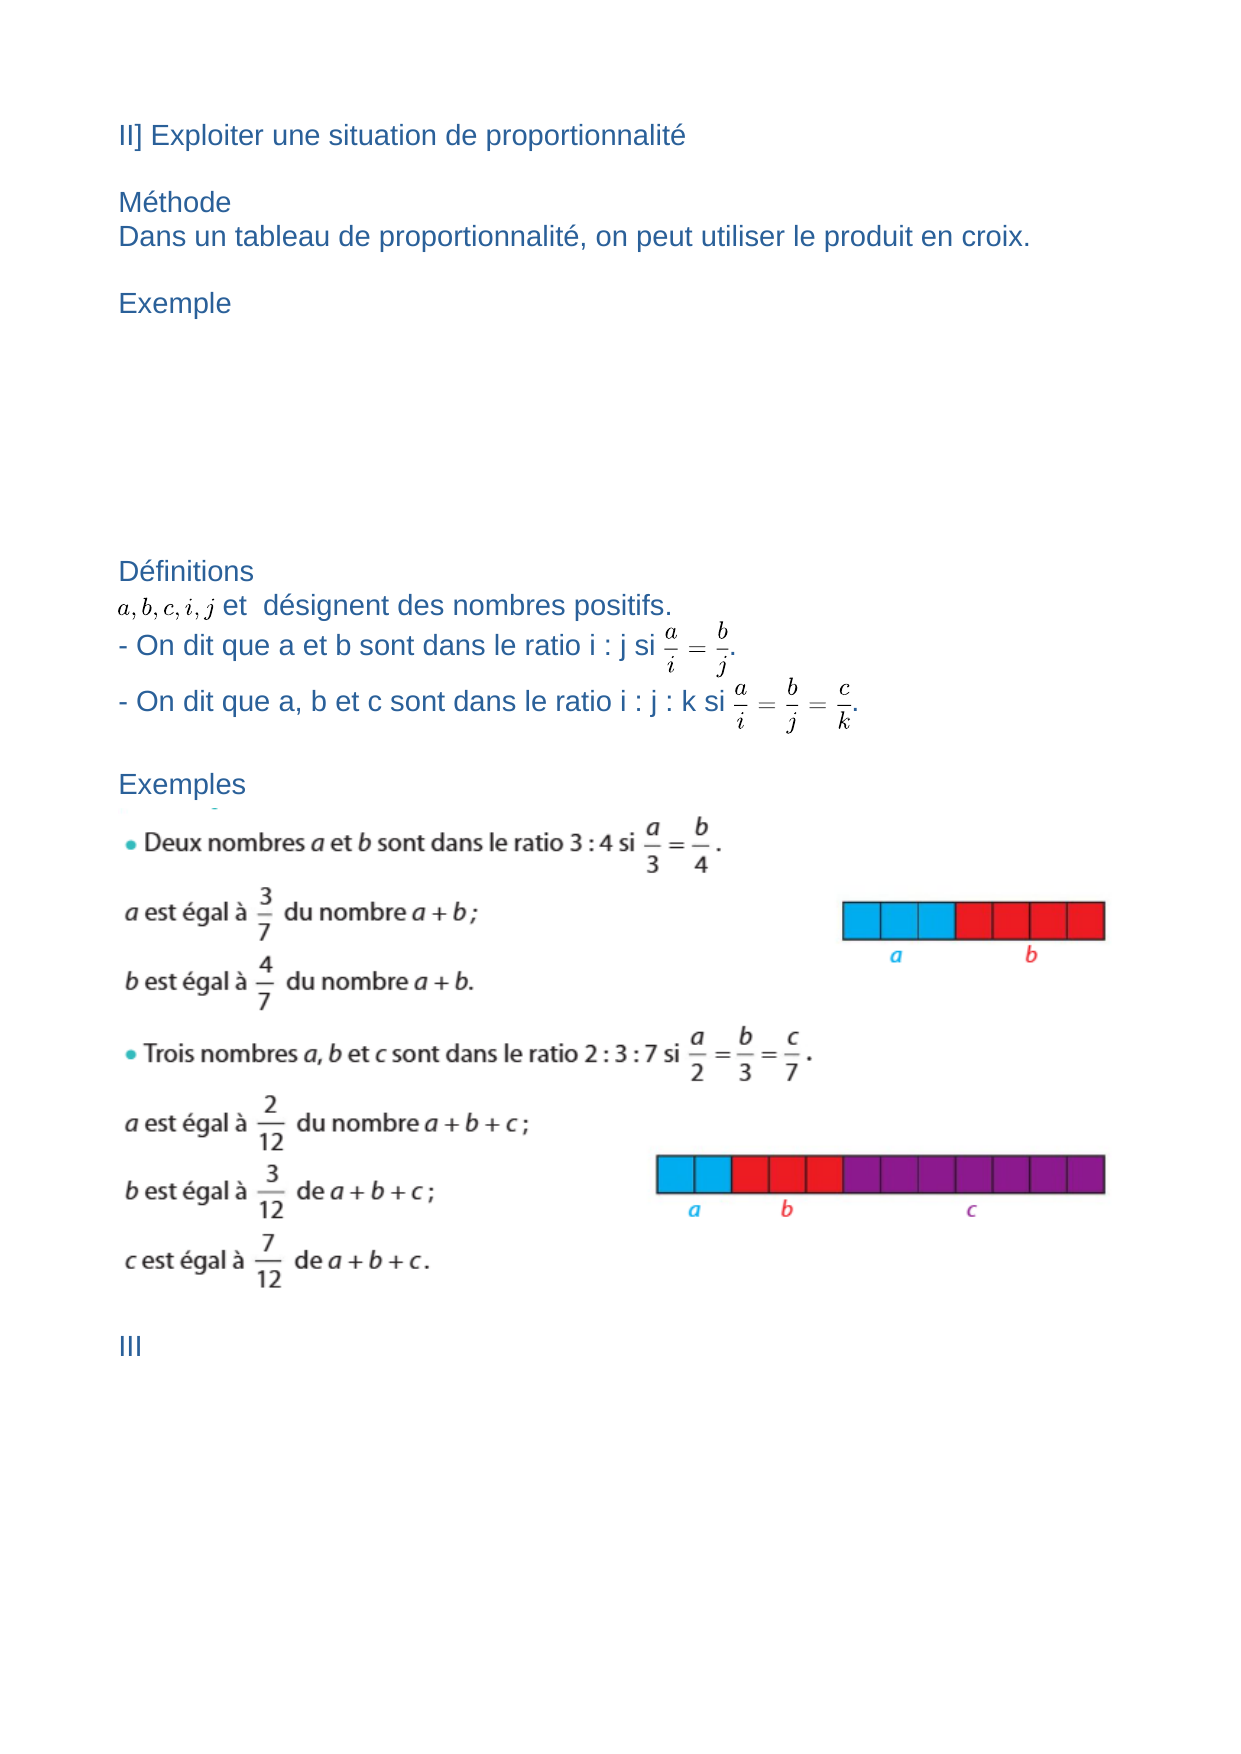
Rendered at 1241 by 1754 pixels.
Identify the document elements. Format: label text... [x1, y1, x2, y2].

text Définitions [118, 554, 1122, 588]
picture [118, 808, 1123, 1295]
text Exemples [118, 767, 1122, 801]
text - On dit que a, b et c sont dans le ratio i : j : k si [118, 677, 789, 734]
text Méthode [118, 185, 1122, 219]
text . [791, 677, 1122, 734]
text Exemple [118, 286, 1122, 319]
text et désignent des nombres positifs. [118, 588, 1122, 621]
text Dans un tableau de proportionnalité, on peut utiliser le produit en croix. [118, 219, 1122, 252]
text . [724, 621, 1122, 677]
text II] Exploiter une situation de proportionnalité [118, 118, 1122, 152]
text - On dit que a et b sont dans le ratio i : j si [118, 621, 719, 677]
text III [118, 1328, 1122, 1362]
